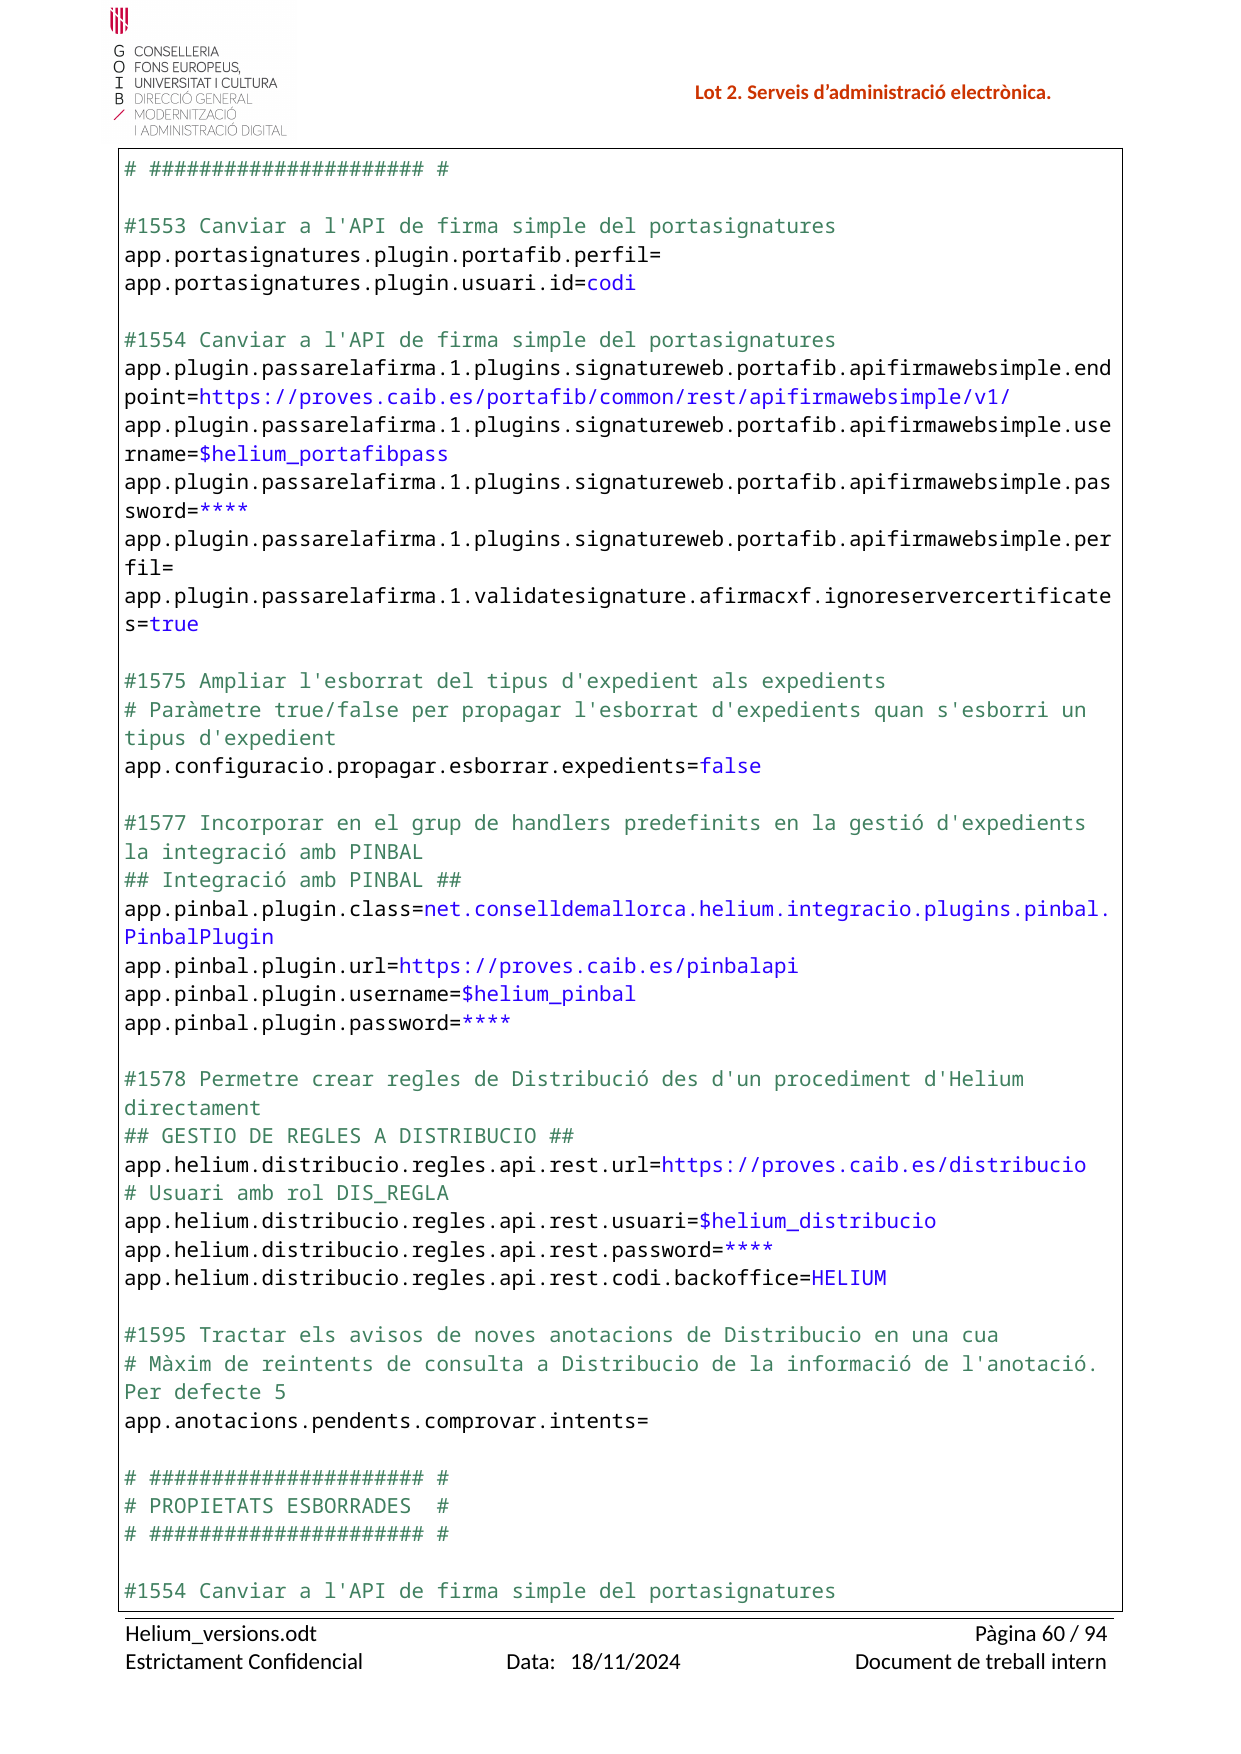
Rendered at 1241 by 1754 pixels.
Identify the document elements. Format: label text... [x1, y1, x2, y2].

table_header # ###################### # #1553 Canviar a l'API de firma simple del portasignatures app.portasignatures.plugin.portafib.perfil= app.portasignatures.plugin.usuari.id=codi #1554 Canviar a l'API de firma simple del portasignatures app.plugin.passarelafirma.1.plugins.signatureweb.portafib.apifirmawebsimple.endpoint=https://proves.caib.es/portafib/common/rest/apifirmawebsimple/v1/ app.plugin.passarelafirma.1.plugins.signatureweb.portafib.apifirmawebsimple.username=$helium_portafibpass app.plugin.passarelafirma.1.plugins.signatureweb.portafib.apifirmawebsimple.password=**** app.plugin.passarelafirma.1.plugins.signatureweb.portafib.apifirmawebsimple.perfil= app.plugin.passarelafirma.1.validatesignature.afirmacxf.ignoreservercertificates=true #1575 Ampliar l'esborrat del tipus d'expedient als expedients # Paràmetre true/false per propagar l'esborrat d'expedients quan s'esborri un tipus d'expedient app.configuracio.propagar.esborrar.expedients=false #1577 Incorporar en el grup de handlers predefinits en la gestió d'expedients la integració amb PINBAL ## Integració amb PINBAL ## app.pinbal.plugin.class=net.conselldemallorca.helium.integracio.plugins.pinbal.PinbalPlugin app.pinbal.plugin.url=https://proves.caib.es/pinbalapi app.pinbal.plugin.username=$helium_pinbal app.pinbal.plugin.password=**** #1578 Permetre crear regles de Distribució des d'un procediment d'Helium directament ## GESTIO DE REGLES A DISTRIBUCIO ## app.helium.distribucio.regles.api.rest.url=https://proves.caib.es/distribucio # Usuari amb rol DIS_REGLA app.helium.distribucio.regles.api.rest.usuari=$helium_distribucio app.helium.distribucio.regles.api.rest.password=**** app.helium.distribucio.regles.api.rest.codi.backoffice=HELIUM #1595 Tractar els avisos de noves anotacions de Distribucio en una cua # Màxim de reintents de consulta a Distribucio de la informació de l'anotació. Per defecte 5 app.anotacions.pendents.comprovar.intents= # ###################### # # PROPIETATS ESBORRADES # # ###################### # #1554 Canviar a l'API de firma simple del portasignatures [119, 149, 1122, 1611]
picture [100, 0, 297, 144]
